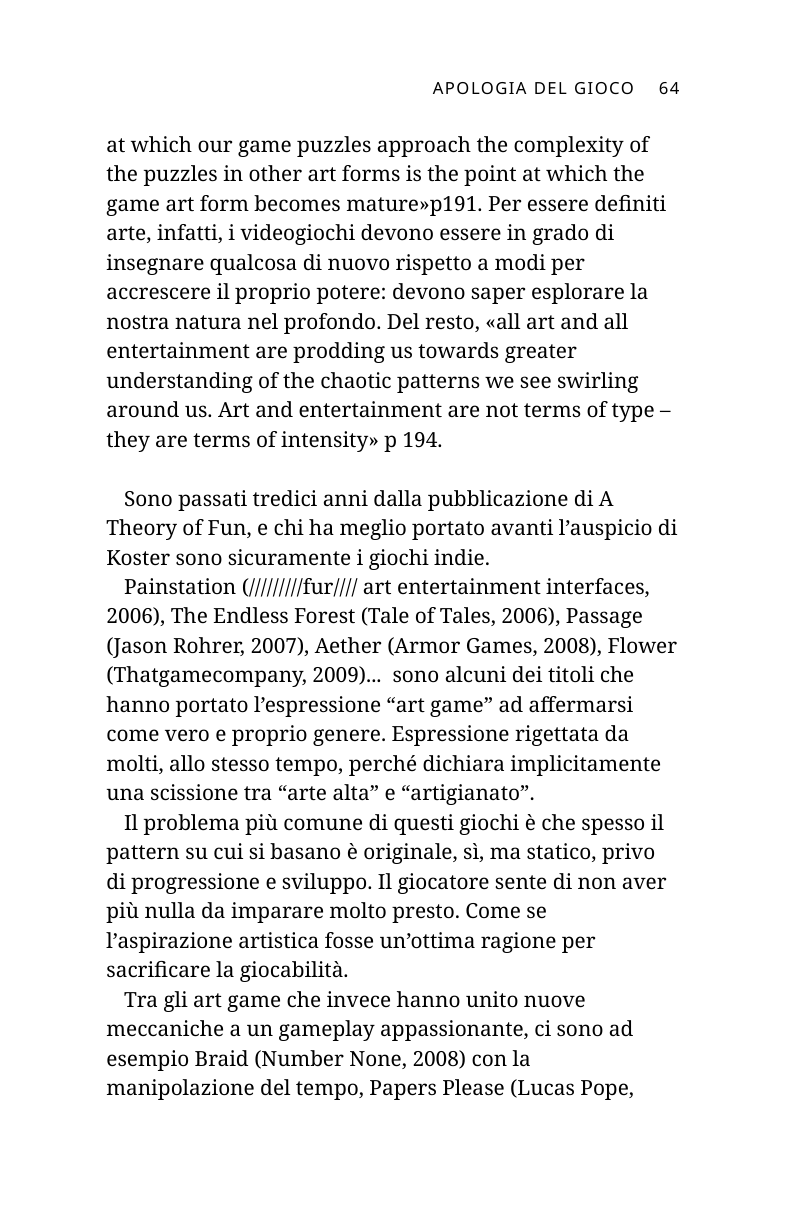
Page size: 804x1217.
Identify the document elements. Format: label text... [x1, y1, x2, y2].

text Painstation (/////////fur//// art entertainment interfaces, 2006), The Endless Forest (Tale of Tales, 2006), Passage (Jason Rohrer, 2007), Aether (Armor Games, 2008), Flower (Thatgamecompany, 2009)... sono alcuni dei titoli che hanno portato l’espressione “art game” ad affermarsi come vero e proprio genere. Espressione rigettata da molti, allo stesso tempo, perché dichiara implicitamente una scissione tra “arte alta” e “artigianato”. [106, 571, 679, 807]
text at which our game puzzles approach the complexity of the puzzles in other art forms is the point at which the game art form becomes mature»p191. Per essere definiti arte, infatti, i videogiochi devono essere in grado di insegnare qualcosa di nuovo rispetto a modi per accrescere il proprio potere: devono saper esplorare la nostra natura nel profondo. Del resto, «all art and all entertainment are prodding us towards greater understanding of the chaotic patterns we see swirling around us. Art and entertainment are not terms of type – they are terms of intensity» p 194. [106, 129, 679, 453]
text Tra gli art game che invece hanno unito nuove meccaniche a un gameplay appassionante, ci sono ad esempio Braid (Number None, 2008) con la manipolazione del tempo, Papers Please (Lucas Pope, [106, 984, 679, 1102]
text Sono passati tredici anni dalla pubblicazione di A Theory of Fun, e chi ha meglio portato avanti l’auspicio di Koster sono sicuramente i giochi indie. [106, 483, 679, 571]
text Il problema più comune di questi giochi è che spesso il pattern su cui si basano è originale, sì, ma statico, privo di progressione e sviluppo. Il giocatore sente di non aver più nulla da imparare molto presto. Come se l’aspirazione artistica fosse un’ottima ragione per sacrificare la giocabilità. [106, 807, 679, 984]
